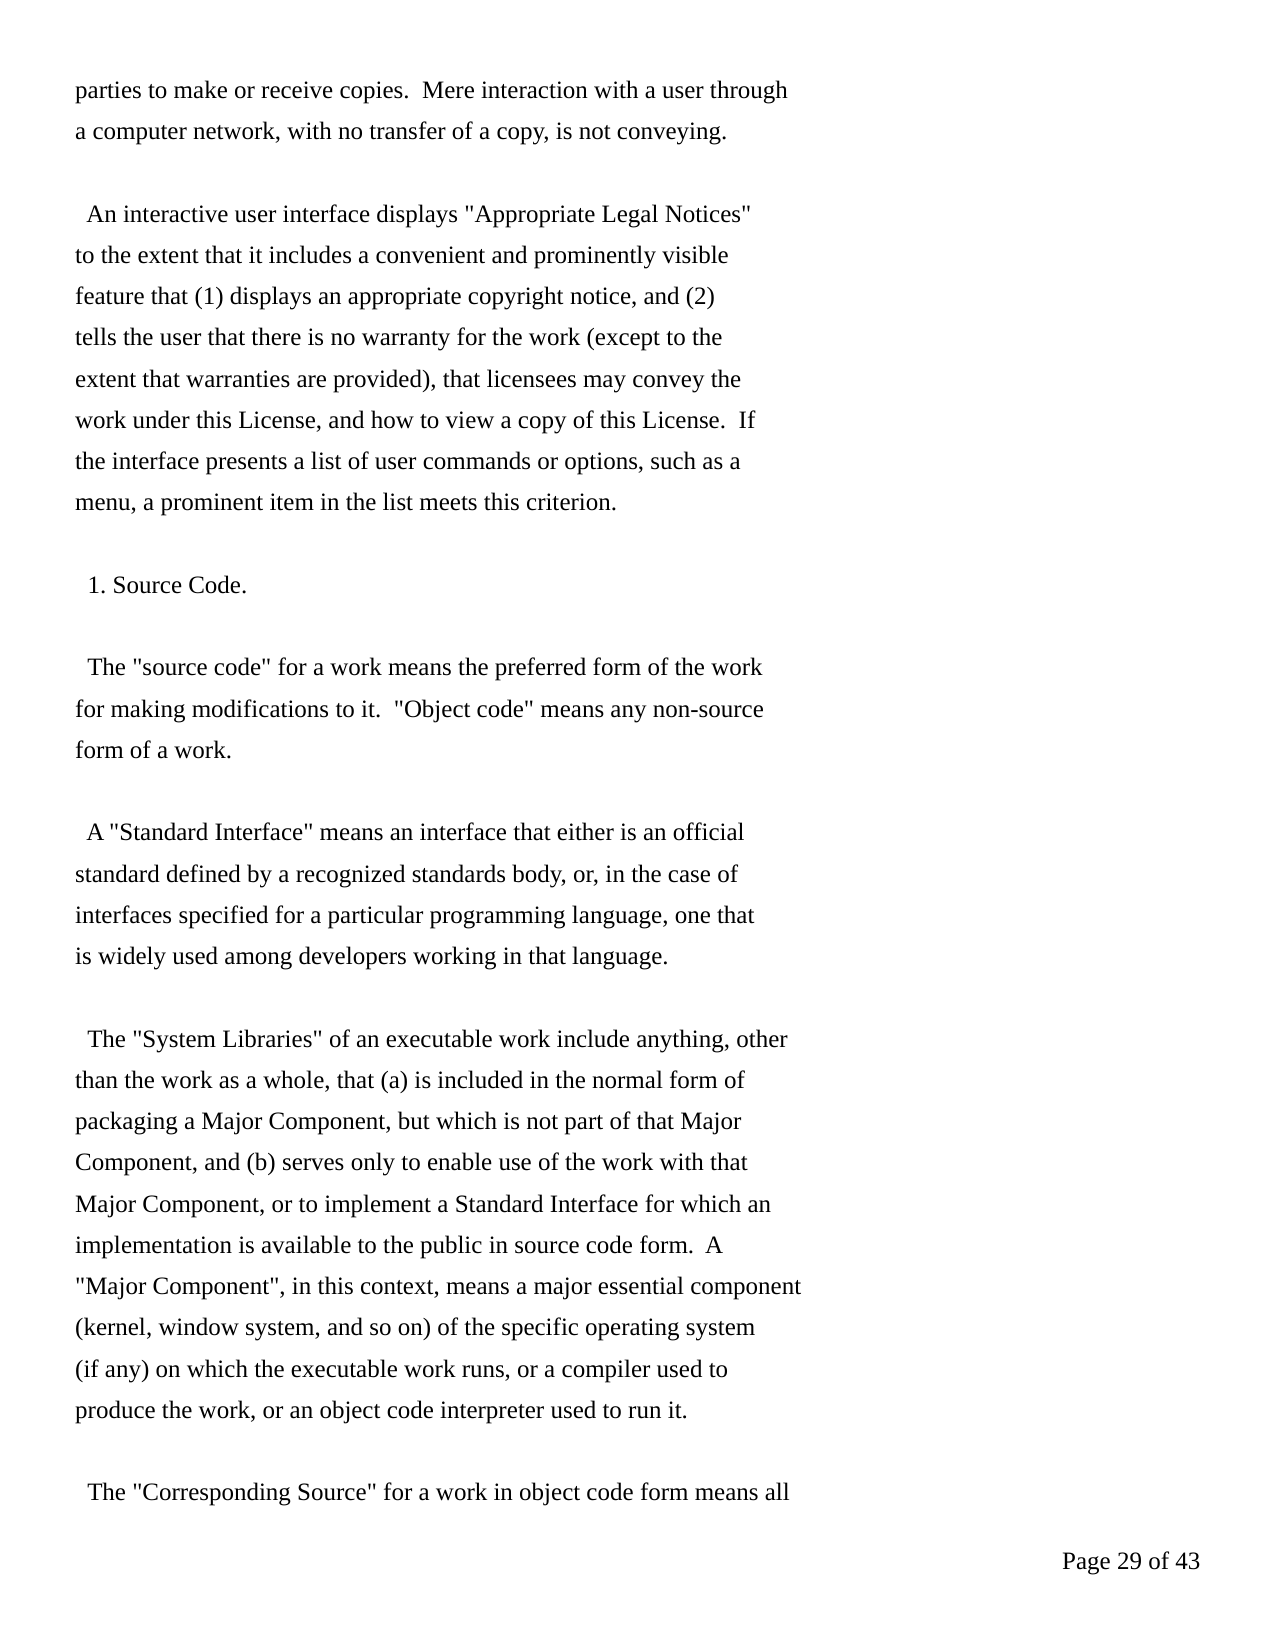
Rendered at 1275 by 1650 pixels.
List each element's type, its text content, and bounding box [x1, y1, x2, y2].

text The "Corresponding Source" for a work in object code form means all [75, 1477, 1200, 1506]
text standard defined by a recognized standards body, or, in the case of [75, 859, 1200, 887]
text produce the work, or an object code interpreter used to run it. [75, 1395, 1200, 1424]
text Component, and (b) serves only to enable use of the work with that [75, 1147, 1200, 1176]
text (kernel, window system, and so on) of the specific operating system [75, 1312, 1200, 1341]
text than the work as a whole, that (a) is included in the normal form of [75, 1065, 1200, 1094]
text a computer network, with no transfer of a copy, is not conveying. [75, 116, 1200, 145]
text 1. Source Code. [75, 570, 1200, 599]
text work under this License, and how to view a copy of this License. If [75, 405, 1200, 434]
text Major Component, or to implement a Standard Interface for which an [75, 1189, 1200, 1217]
text "Major Component", in this context, means a major essential component [75, 1271, 1200, 1300]
text (if any) on which the executable work runs, or a compiler used to [75, 1354, 1200, 1382]
text the interface presents a list of user commands or options, such as a [75, 446, 1200, 475]
text extent that warranties are provided), that licensees may convey the [75, 364, 1200, 392]
text An interactive user interface displays "Appropriate Legal Notices" [75, 199, 1200, 227]
text is widely used among developers working in that language. [75, 941, 1200, 970]
text implementation is available to the public in source code form. A [75, 1230, 1200, 1259]
text A "Standard Interface" means an interface that either is an official [75, 817, 1200, 846]
text packaging a Major Component, but which is not part of that Major [75, 1106, 1200, 1135]
text The "System Libraries" of an executable work include anything, other [75, 1024, 1200, 1052]
text The "source code" for a work means the preferred form of the work [75, 652, 1200, 681]
text tells the user that there is no warranty for the work (except to the [75, 322, 1200, 351]
text interfaces specified for a particular programming language, one that [75, 900, 1200, 929]
text parties to make or receive copies. Mere interaction with a user through [75, 75, 1200, 104]
text feature that (1) displays an appropriate copyright notice, and (2) [75, 281, 1200, 310]
text to the extent that it includes a convenient and prominently visible [75, 240, 1200, 269]
text for making modifications to it. "Object code" means any non-source [75, 694, 1200, 722]
text menu, a prominent item in the list meets this criterion. [75, 487, 1200, 516]
text form of a work. [75, 735, 1200, 764]
